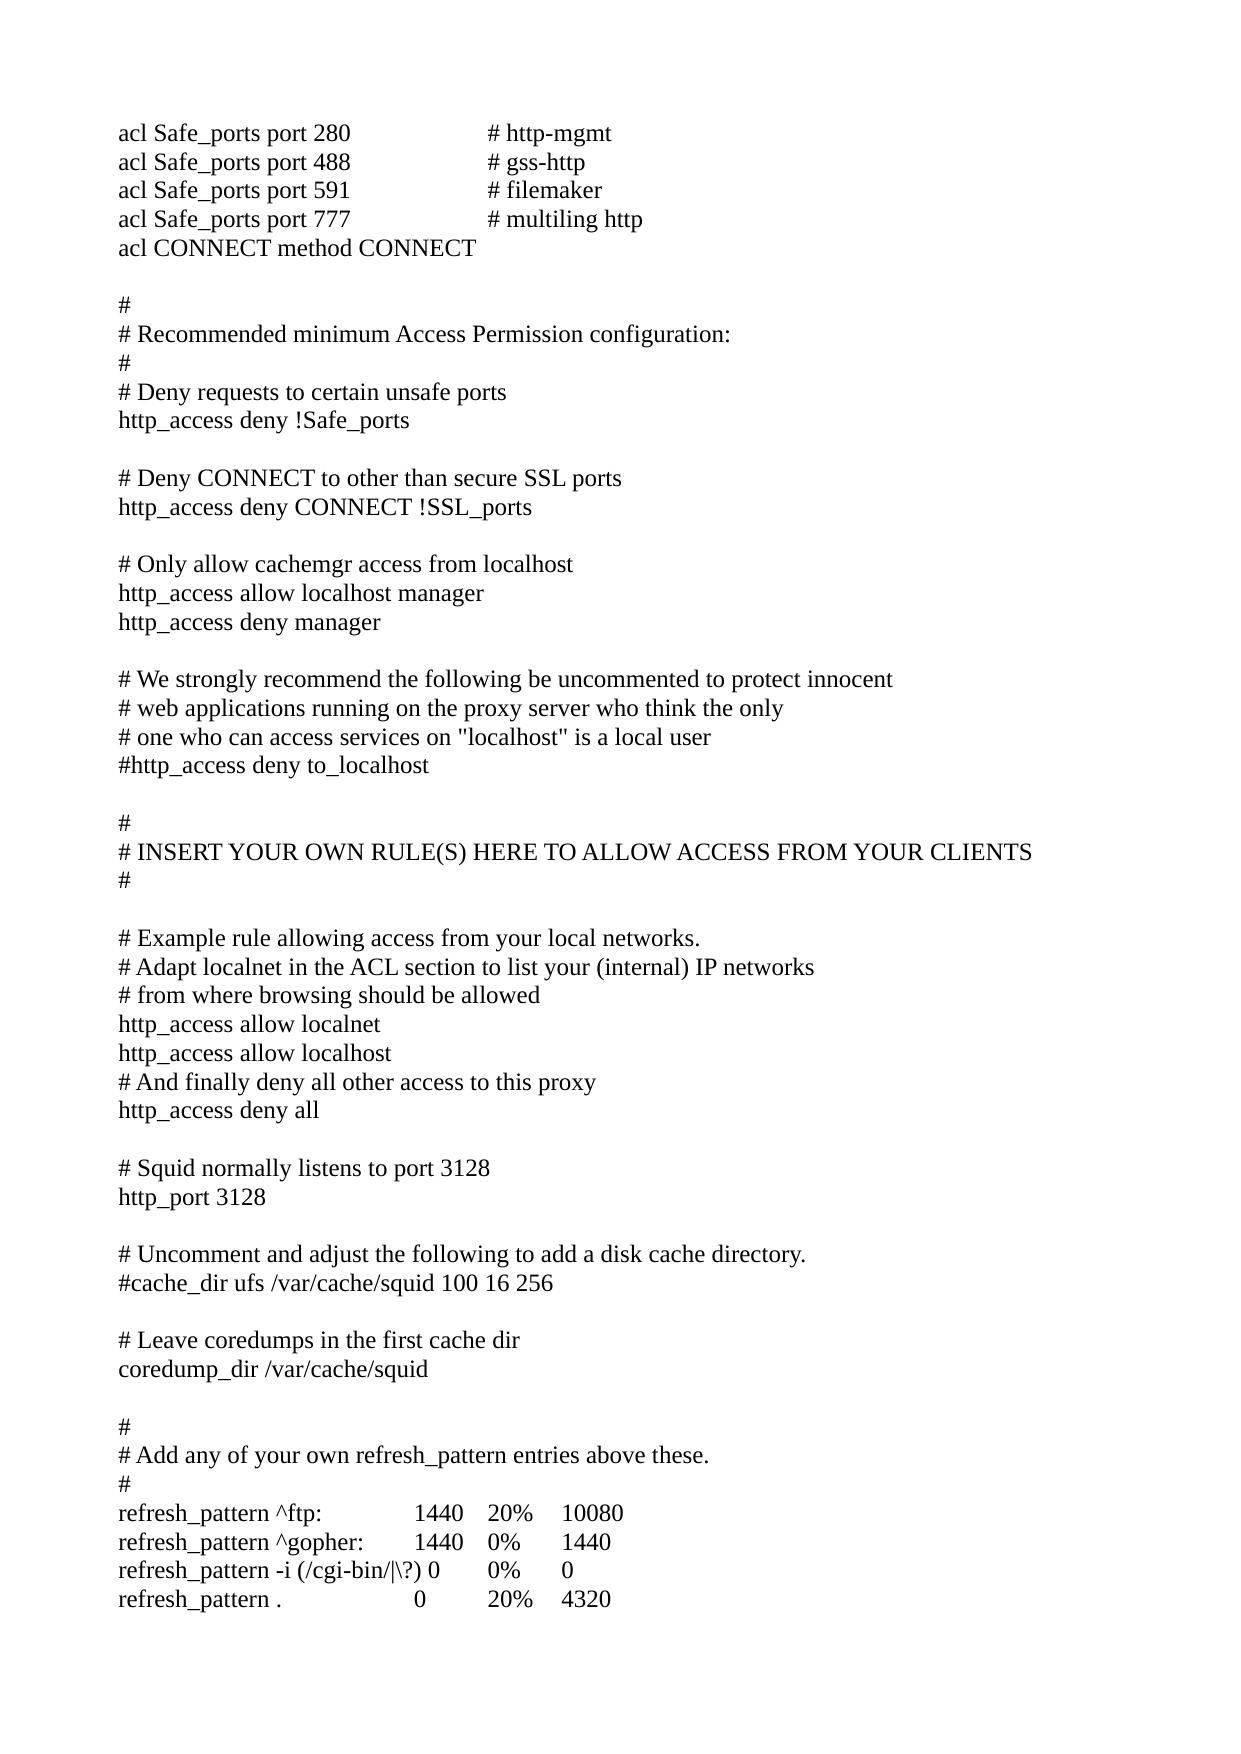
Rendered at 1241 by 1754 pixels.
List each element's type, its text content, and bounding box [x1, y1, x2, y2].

text http_access deny all [118, 1096, 1122, 1124]
text #http_access deny to_localhost [118, 751, 1122, 779]
text # Deny CONNECT to other than secure SSL ports [118, 463, 1122, 492]
text acl Safe_ports port 488 # gss-http [118, 147, 1122, 176]
text http_access deny CONNECT !SSL_ports [118, 492, 1122, 521]
text http_port 3128 [118, 1182, 1122, 1211]
text # Adapt localnet in the ACL section to list your (internal) IP networks [118, 952, 1122, 981]
text # one who can access services on "localhost" is a local user [118, 722, 1122, 751]
text # [118, 1412, 1122, 1441]
text # [118, 1469, 1122, 1498]
text # Example rule allowing access from your local networks. [118, 923, 1122, 952]
text # INSERT YOUR OWN RULE(S) HERE TO ALLOW ACCESS FROM YOUR CLIENTS [118, 837, 1122, 866]
text http_access deny manager [118, 607, 1122, 636]
text refresh_pattern -i (/cgi-bin/|\?) 0 0% 0 [118, 1556, 1122, 1584]
text # Uncomment and adjust the following to add a disk cache directory. [118, 1239, 1122, 1268]
text http_access allow localhost [118, 1038, 1122, 1067]
text acl Safe_ports port 591 # filemaker [118, 176, 1122, 204]
text # Squid normally listens to port 3128 [118, 1153, 1122, 1182]
text acl Safe_ports port 280 # http-mgmt [118, 118, 1122, 147]
text http_access allow localhost manager [118, 578, 1122, 607]
text # Deny requests to certain unsafe ports [118, 377, 1122, 406]
text # We strongly recommend the following be uncommented to protect innocent [118, 664, 1122, 693]
text refresh_pattern ^ftp: 1440 20% 10080 [118, 1498, 1122, 1527]
text refresh_pattern ^gopher: 1440 0% 1440 [118, 1527, 1122, 1556]
text #cache_dir ufs /var/cache/squid 100 16 256 [118, 1268, 1122, 1297]
text # Recommended minimum Access Permission configuration: [118, 319, 1122, 348]
text http_access allow localnet [118, 1009, 1122, 1038]
text # [118, 808, 1122, 837]
text # [118, 866, 1122, 894]
text # Only allow cachemgr access from localhost [118, 549, 1122, 578]
text coredump_dir /var/cache/squid [118, 1354, 1122, 1383]
text # Leave coredumps in the first cache dir [118, 1326, 1122, 1354]
text # Add any of your own refresh_pattern entries above these. [118, 1441, 1122, 1469]
text # web applications running on the proxy server who think the only [118, 693, 1122, 722]
text # [118, 348, 1122, 377]
text acl CONNECT method CONNECT [118, 233, 1122, 262]
text acl Safe_ports port 777 # multiling http [118, 204, 1122, 233]
text http_access deny !Safe_ports [118, 406, 1122, 434]
text refresh_pattern . 0 20% 4320 [118, 1584, 1122, 1613]
text # And finally deny all other access to this proxy [118, 1067, 1122, 1096]
text # [118, 291, 1122, 319]
text # from where browsing should be allowed [118, 981, 1122, 1009]
